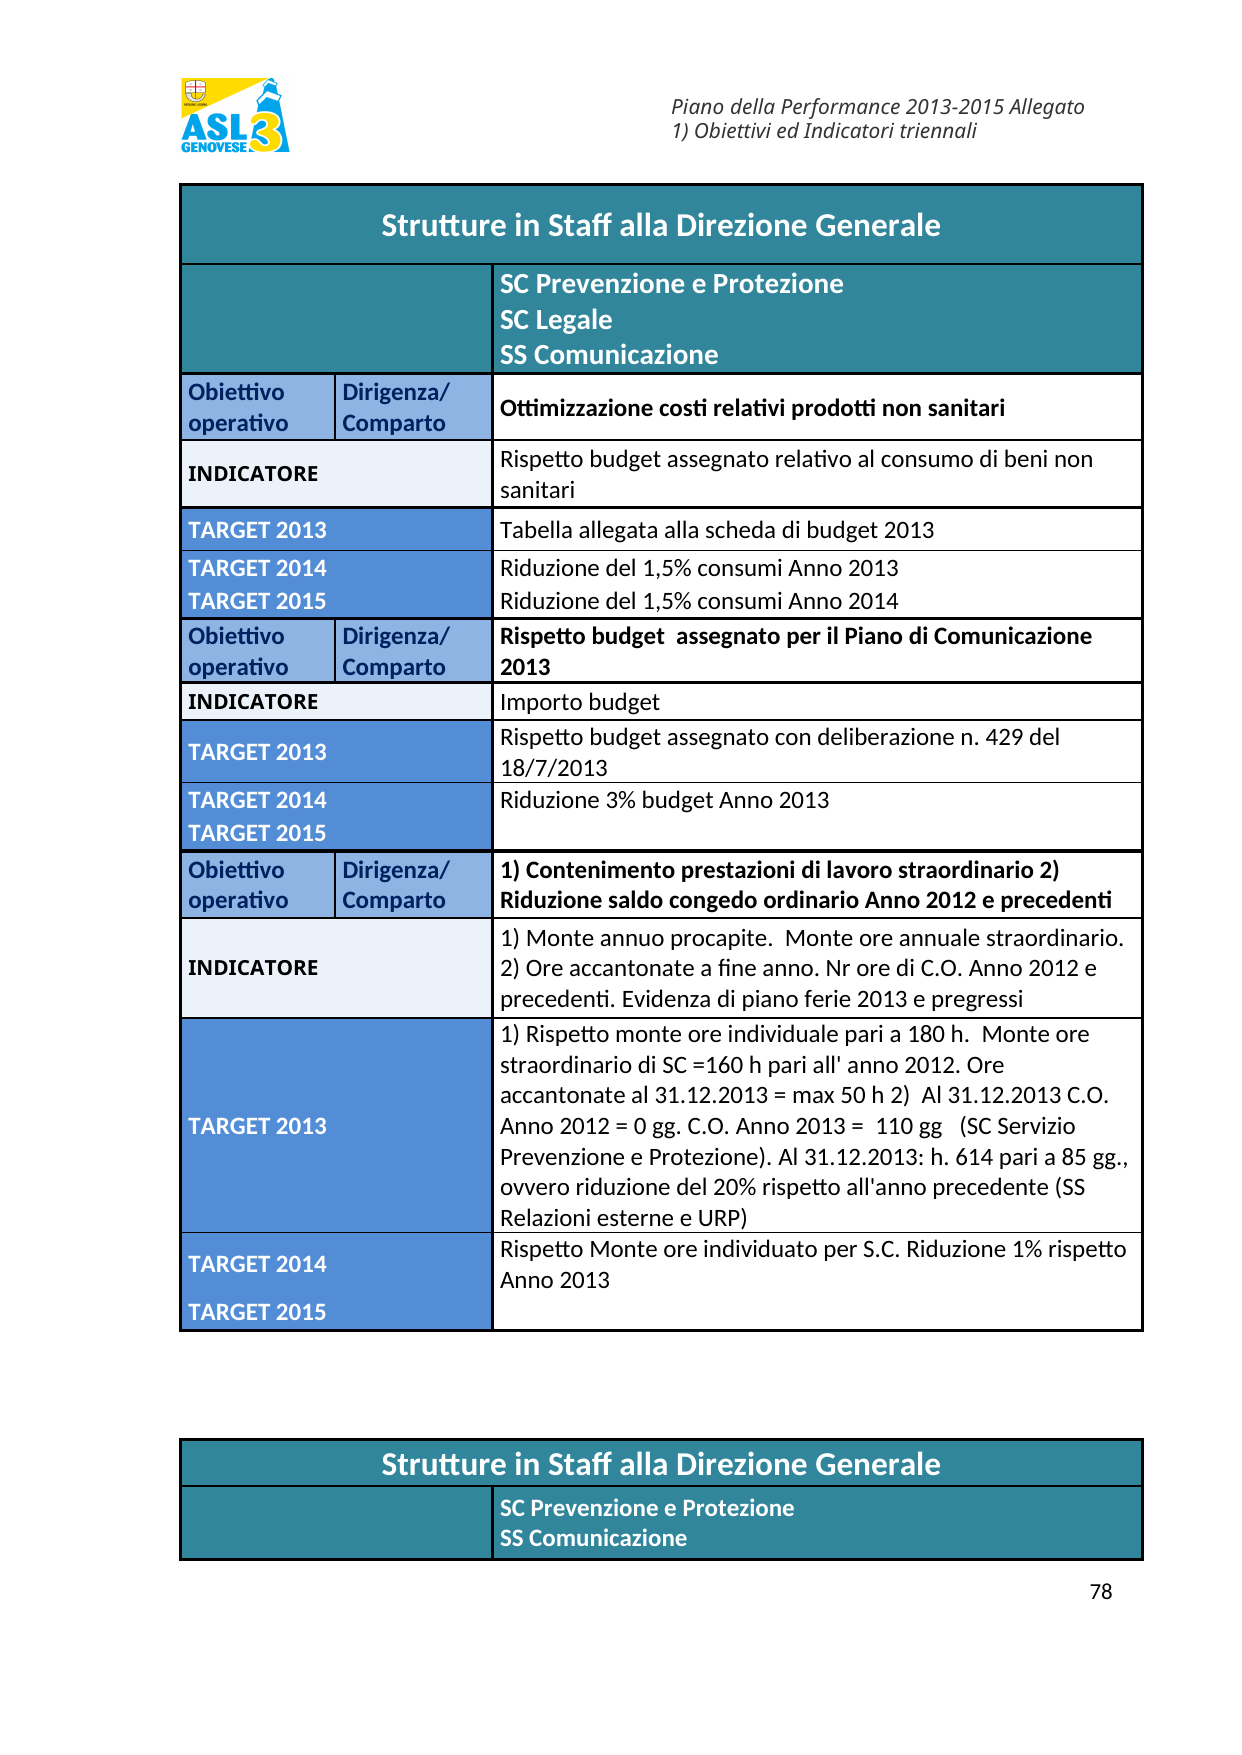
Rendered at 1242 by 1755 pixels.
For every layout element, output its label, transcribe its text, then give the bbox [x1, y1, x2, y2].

table_cell [335, 509, 491, 550]
table_cell INDICATORE [182, 919, 491, 1017]
table_cell Dirigenza/ Comparto [336, 620, 491, 681]
table_header Strutture in Staff alla Direzione Generale [182, 186, 1141, 263]
table_cell [335, 721, 491, 782]
table_cell Dirigenza/ Comparto [336, 375, 491, 439]
table_cell INDICATORE [182, 441, 491, 506]
table_cell SC Prevenzione e Protezione SS Comunicazione [494, 1487, 1141, 1558]
table_cell Rispetto budget assegnato con deliberazione n. 429 del 18/7/2013 [494, 721, 1141, 782]
table_cell Obiettivo operativo [182, 620, 334, 681]
table_cell SC Prevenzione e Protezione SC Legale SS Comunicazione [494, 265, 1141, 372]
table_cell Ottimizzazione costi relativi prodotti non sanitari [494, 375, 1141, 439]
table_cell [335, 1487, 491, 1558]
table_cell Dirigenza/ Comparto [336, 853, 491, 917]
table_cell TARGET 2014 [182, 783, 335, 815]
table_cell [335, 1294, 491, 1329]
table_cell [182, 265, 335, 372]
table_cell TARGET 2015 [182, 1294, 335, 1329]
table_cell [335, 815, 491, 849]
table_cell Importo budget [494, 684, 1141, 719]
table_cell 1) Contenimento prestazioni di lavoro straordinario 2) Riduzione saldo congedo ordinario Anno 2012 e precedenti [494, 853, 1141, 917]
table_cell Rispetto budget assegnato per il Piano di Comunicazione 2013 [494, 620, 1141, 681]
table_cell [494, 1294, 1141, 1329]
table_cell Obiettivo operativo [182, 853, 334, 917]
table_cell INDICATORE [182, 684, 491, 719]
table_cell TARGET 2015 [182, 583, 335, 617]
table_cell [335, 783, 491, 815]
table_cell [335, 265, 491, 372]
table_cell Rispetto budget assegnato relativo al consumo di beni non sanitari [494, 441, 1141, 506]
table_cell TARGET 2013 [182, 721, 335, 782]
table_cell [335, 583, 491, 617]
table_cell TARGET 2014 [182, 551, 335, 583]
table_cell Rispetto Monte ore individuato per S.C. Riduzione 1% rispetto Anno 2013 [494, 1233, 1141, 1294]
table_cell Riduzione 3% budget Anno 2013 [494, 783, 1141, 815]
table_cell Riduzione del 1,5% consumi Anno 2013 [494, 551, 1141, 583]
table_cell [494, 815, 1141, 849]
table_cell 1) Rispetto monte ore individuale pari a 180 h. Monte ore straordinario di SC =160 h pari all' anno 2012. Ore accantonate al 31.12.2013 = max 50 h 2) Al 31.12.2013 C.O. Anno 2012 = 0 gg. C.O. Anno 2013 = 110 gg (SC Servizio Prevenzione e Protezione). Al 31.12.2013: h. 614 pari a 85 gg., ovvero riduzione del 20% rispetto all'anno precedente (SS Relazioni esterne e URP) [494, 1019, 1141, 1232]
table_cell [335, 551, 491, 583]
table_cell Riduzione del 1,5% consumi Anno 2014 [494, 583, 1141, 617]
table_cell [335, 1233, 491, 1294]
table_cell TARGET 2013 [182, 1019, 335, 1232]
table_cell TARGET 2013 [182, 509, 335, 550]
table_cell [182, 1487, 335, 1558]
table_cell [335, 1019, 491, 1232]
table_cell Obiettivo operativo [182, 375, 334, 439]
table_cell TARGET 2014 [182, 1233, 335, 1294]
table_header Strutture in Staff alla Direzione Generale [182, 1441, 1141, 1485]
table_cell TARGET 2015 [182, 815, 335, 849]
table_cell Tabella allegata alla scheda di budget 2013 [494, 509, 1141, 550]
table_cell 1) Monte annuo procapite. Monte ore annuale straordinario. 2) Ore accantonate a fine anno. Nr ore di C.O. Anno 2012 e precedenti. Evidenza di piano ferie 2013 e pregressi [494, 919, 1141, 1017]
